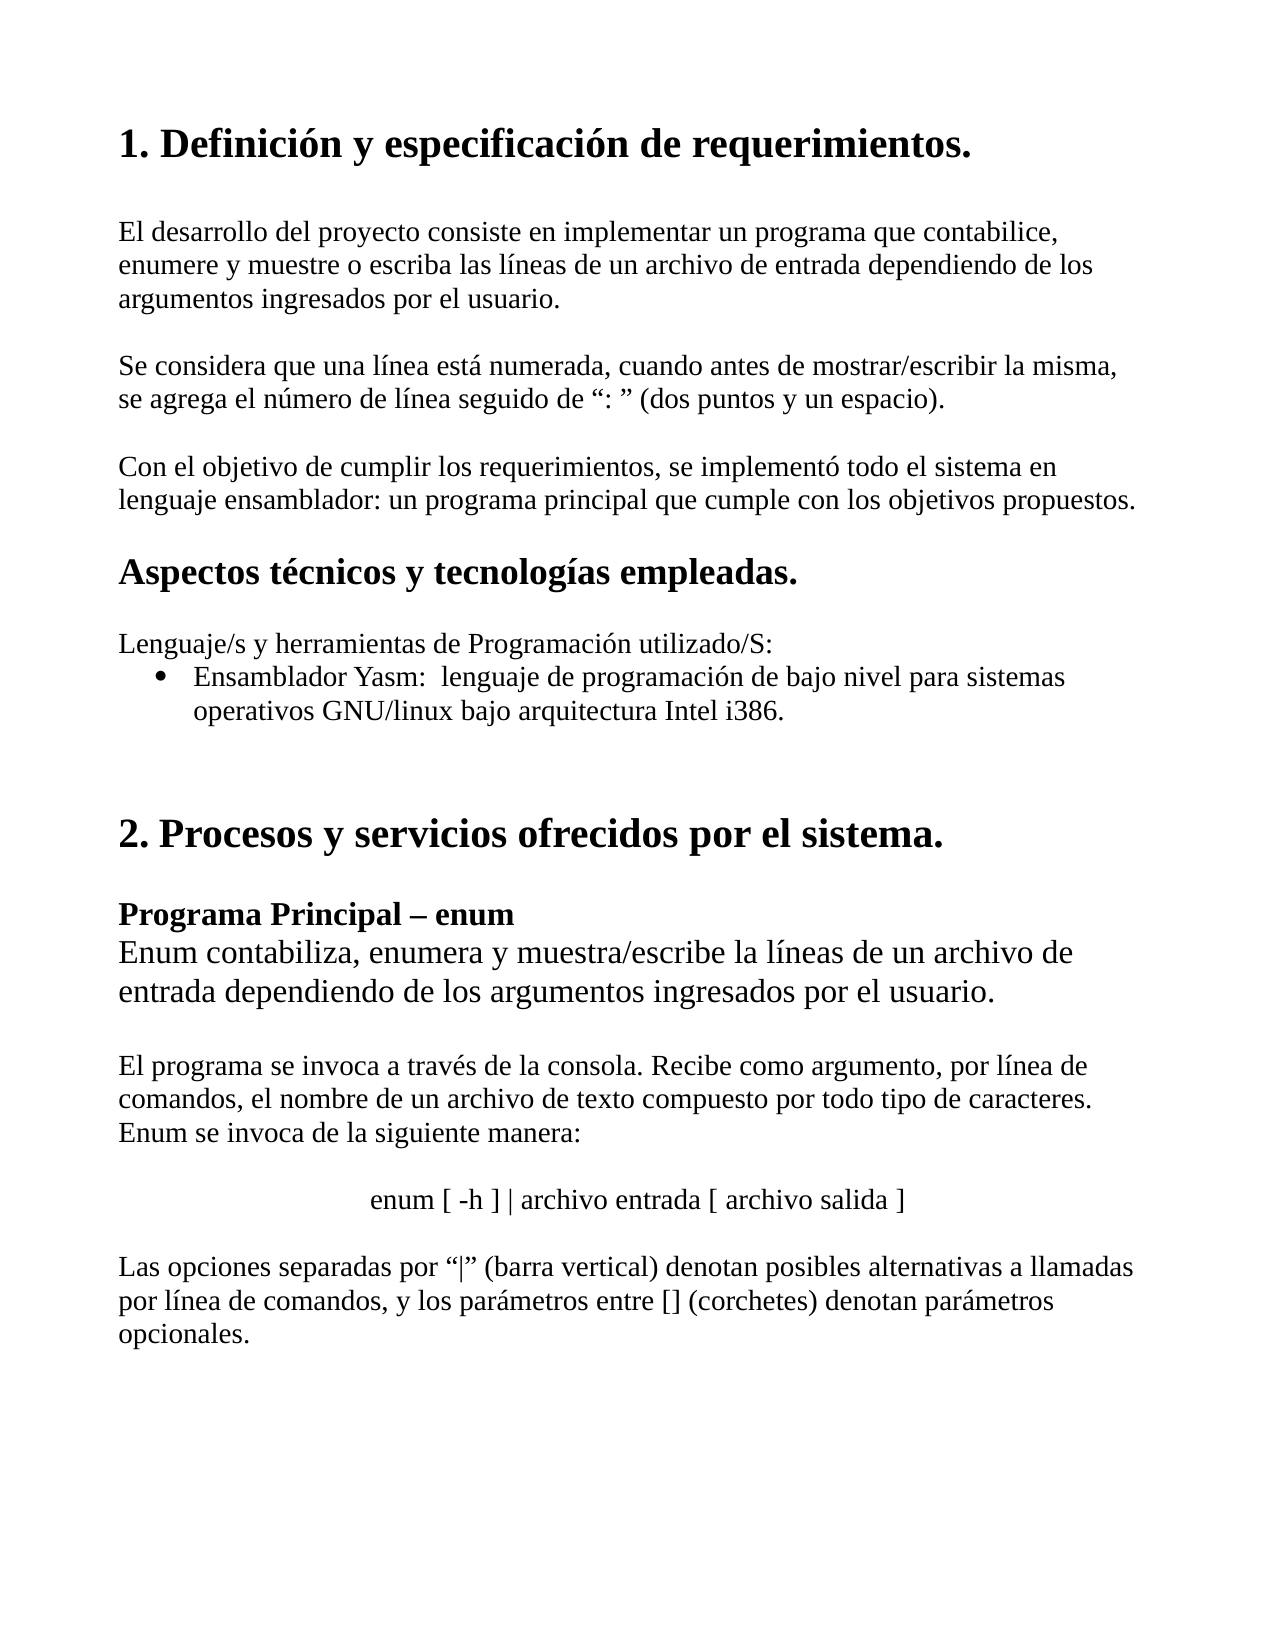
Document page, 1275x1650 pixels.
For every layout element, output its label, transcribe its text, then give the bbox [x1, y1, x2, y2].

text por línea de comandos, y los parámetros entre [] (corchetes) denotan parámetros opcionales. [118, 1283, 1157, 1350]
text Lenguaje/s y herramientas de Programación utilizado/S: [118, 626, 1157, 659]
text 1. Definición y especificación de requerimientos. [118, 118, 1157, 166]
text 2. Procesos y servicios ofrecidos por el sistema. [118, 808, 1157, 856]
text El desarrollo del proyecto consiste en implementar un programa que contabilice, enumere y muestre o escriba las líneas de un archivo de entrada dependiendo de los argumentos ingresados por el usuario. [118, 214, 1157, 314]
text Enum contabiliza, enumera y muestra/escribe la líneas de un archivo de entrada dependiendo de los argumentos ingresados por el usuario. [118, 933, 1157, 1009]
text Se considera que una línea está numerada, cuando antes de mostrar/escribir la misma, [118, 348, 1157, 382]
text El programa se invoca a través de la consola. Recibe como argumento, por línea de comandos, el nombre de un archivo de texto compuesto por todo tipo de caracteres. Enum se invoca de la siguiente manera: [118, 1048, 1157, 1148]
text Con el objetivo de cumplir los requerimientos, se implementó todo el sistema en lenguaje ensamblador: un programa principal que cumple con los objetivos propuestos. [118, 449, 1157, 516]
text Programa Principal – enum [118, 894, 1157, 933]
text se agrega el número de línea seguido de “: ” (dos puntos y un espacio). [118, 382, 1157, 415]
text enum [ -h ] | archivo entrada [ archivo salida ] [118, 1182, 1157, 1216]
text Las opciones separadas por “|” (barra vertical) denotan posibles alternativas a llamadas [118, 1249, 1157, 1283]
list Ensamblador Yasm: lenguaje de programación de bajo nivel para sistemas operativos GNU/linux bajo arquitectura Intel i386. [156, 659, 1157, 727]
text Aspectos técnicos y tecnologías empleadas. [118, 549, 1157, 592]
